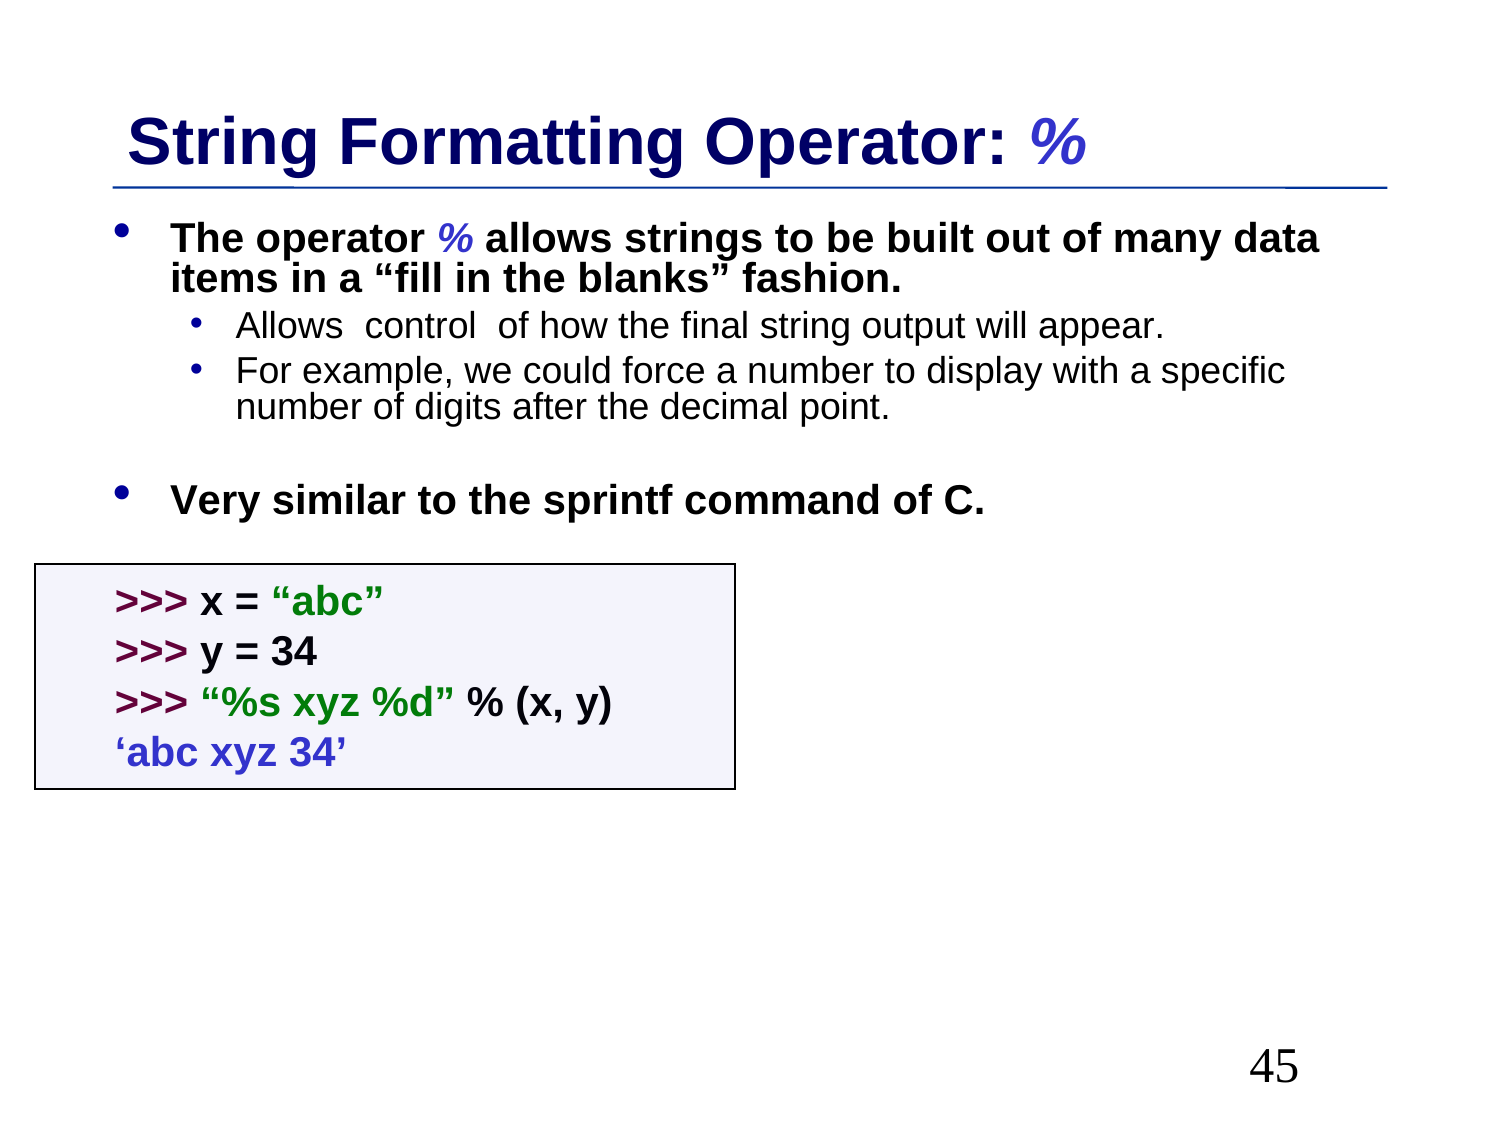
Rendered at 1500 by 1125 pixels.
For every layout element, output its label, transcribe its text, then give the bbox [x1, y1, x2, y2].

title String Formatting Operator: % [112, 89, 1388, 185]
text_box [34, 564, 735, 790]
list The operator % allows strings to be built out of many data items in a “fill in the blanks” fashion. Allows control of how the final string output will appear. For example, we could force a number to display with a specific number of digits after the decimal point. Very similar to the sprintf command of C. >>> x = “abc” >>> y = 34 >>> “%s xyz %d” % (x, y) ‘abc xyz 34’ [99, 212, 1375, 1038]
